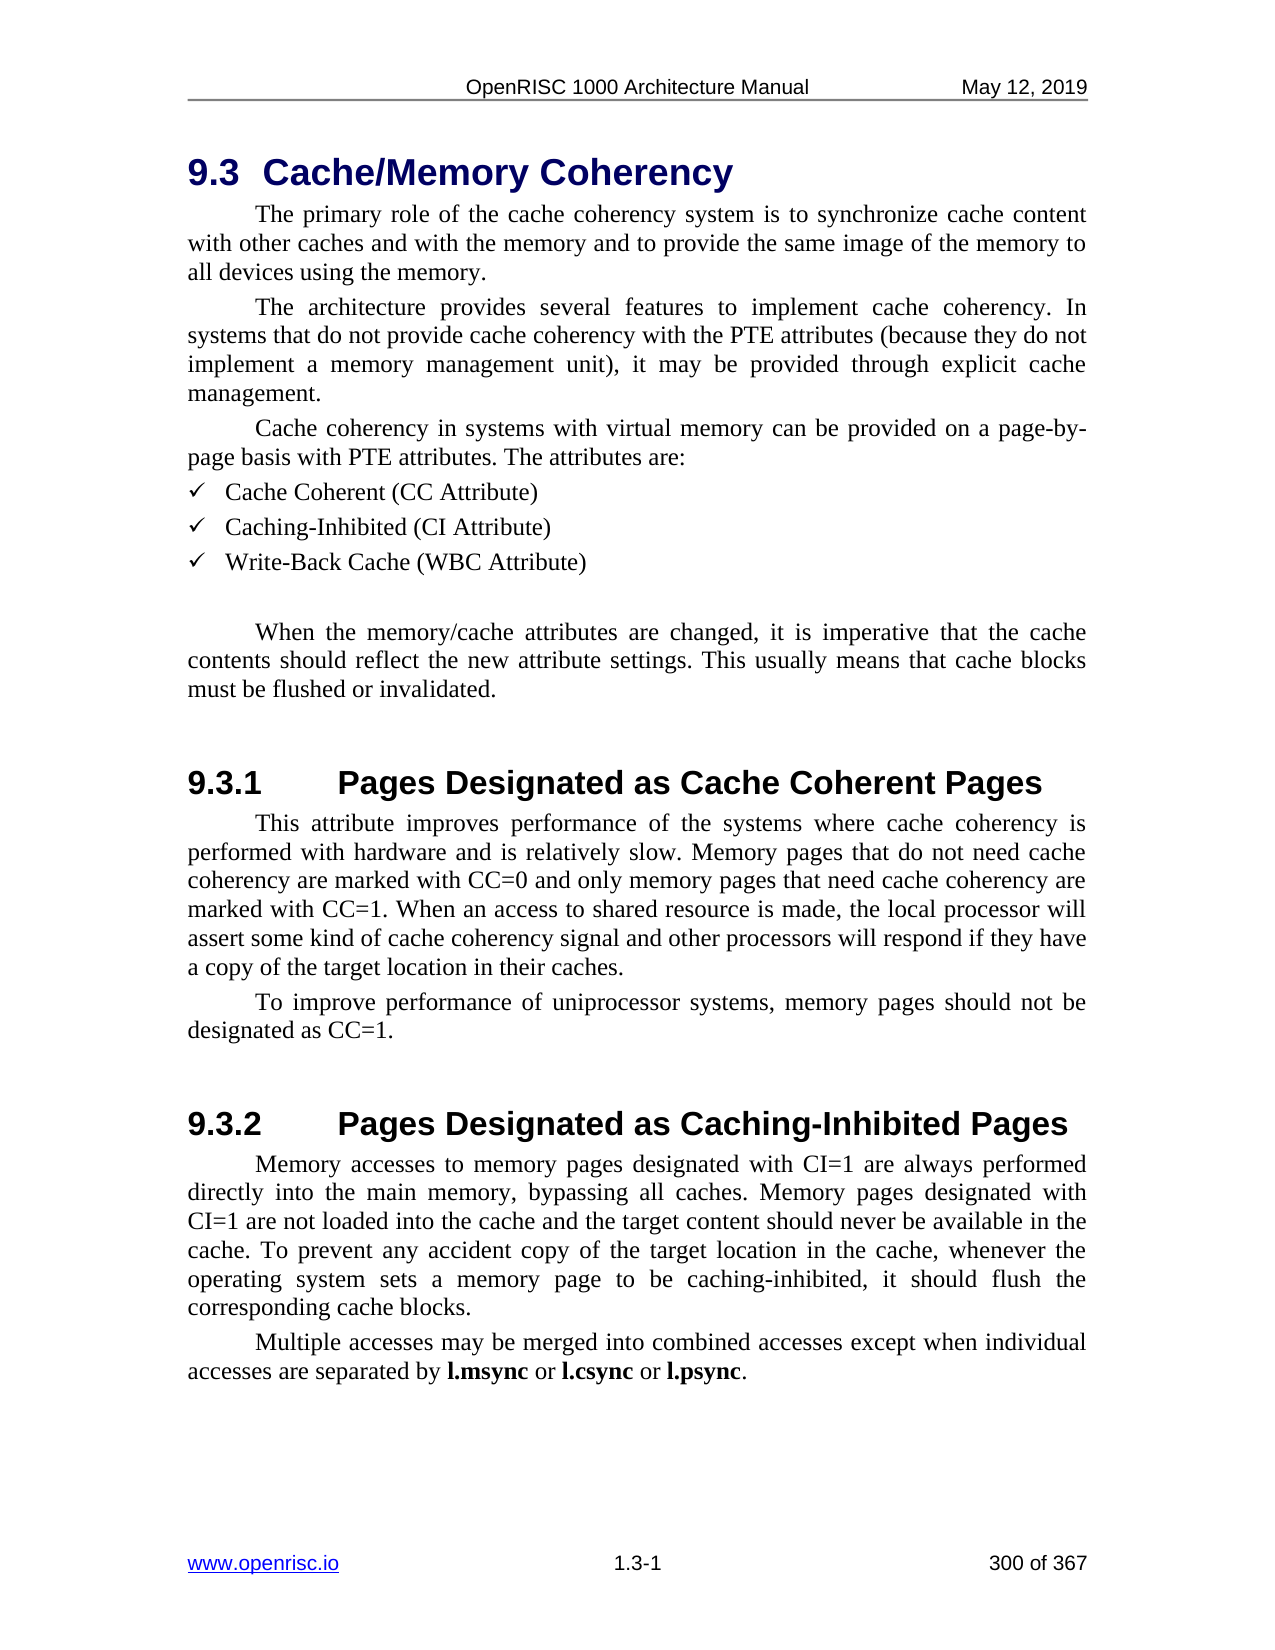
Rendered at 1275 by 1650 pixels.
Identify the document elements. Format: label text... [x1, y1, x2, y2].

list Caching-Inhibited (CI Attribute) [187, 512, 1087, 541]
list Write-Back Cache (WBC Attribute) [187, 547, 1087, 576]
subtitle Cache/Memory Coherency [187, 150, 1087, 193]
subtitle Pages Designated as Caching-Inhibited Pages [187, 1104, 1087, 1142]
text To improve performance of uniprocessor systems, memory pages should not be designated as CC=1. [187, 987, 1087, 1044]
subtitle Pages Designated as Cache Coherent Pages [187, 763, 1087, 802]
text Multiple accesses may be merged into combined accesses except when individual accesses are separated by l.msync or l.csync or l.psync. [187, 1327, 1087, 1385]
text When the memory/cache attributes are changed, it is imperative that the cache contents should reflect the new attribute settings. This usually means that cache blocks must be flushed or invalidated. [187, 617, 1087, 703]
text Memory accesses to memory pages designated with CI=1 are always performed directly into the main memory, bypassing all caches. Memory pages designated with CI=1 are not loaded into the cache and the target content should never be available in the cache. To prevent any accident copy of the target location in the cache, whenever the operating system sets a memory page to be caching-inhibited, it should flush the corresponding cache blocks. [187, 1149, 1087, 1321]
text The primary role of the cache coherency system is to synchronize cache content with other caches and with the memory and to provide the same image of the memory to all devices using the memory. [187, 199, 1087, 286]
list Cache Coherent (CC Attribute) [187, 477, 1087, 506]
text Cache coherency in systems with virtual memory can be provided on a page-by-page basis with PTE attributes. The attributes are: [187, 413, 1087, 471]
text The architecture provides several features to implement cache coherency. In systems that do not provide cache coherency with the PTE attributes (because they do not implement a memory management unit), it may be provided through explicit cache management. [187, 292, 1087, 407]
text This attribute improves performance of the systems where cache coherency is performed with hardware and is relatively slow. Memory pages that do not need cache coherency are marked with CC=0 and only memory pages that need cache coherency are marked with CC=1. When an access to shared resource is made, the local processor will assert some kind of cache coherency signal and other processors will respond if they have a copy of the target location in their caches. [187, 808, 1087, 980]
